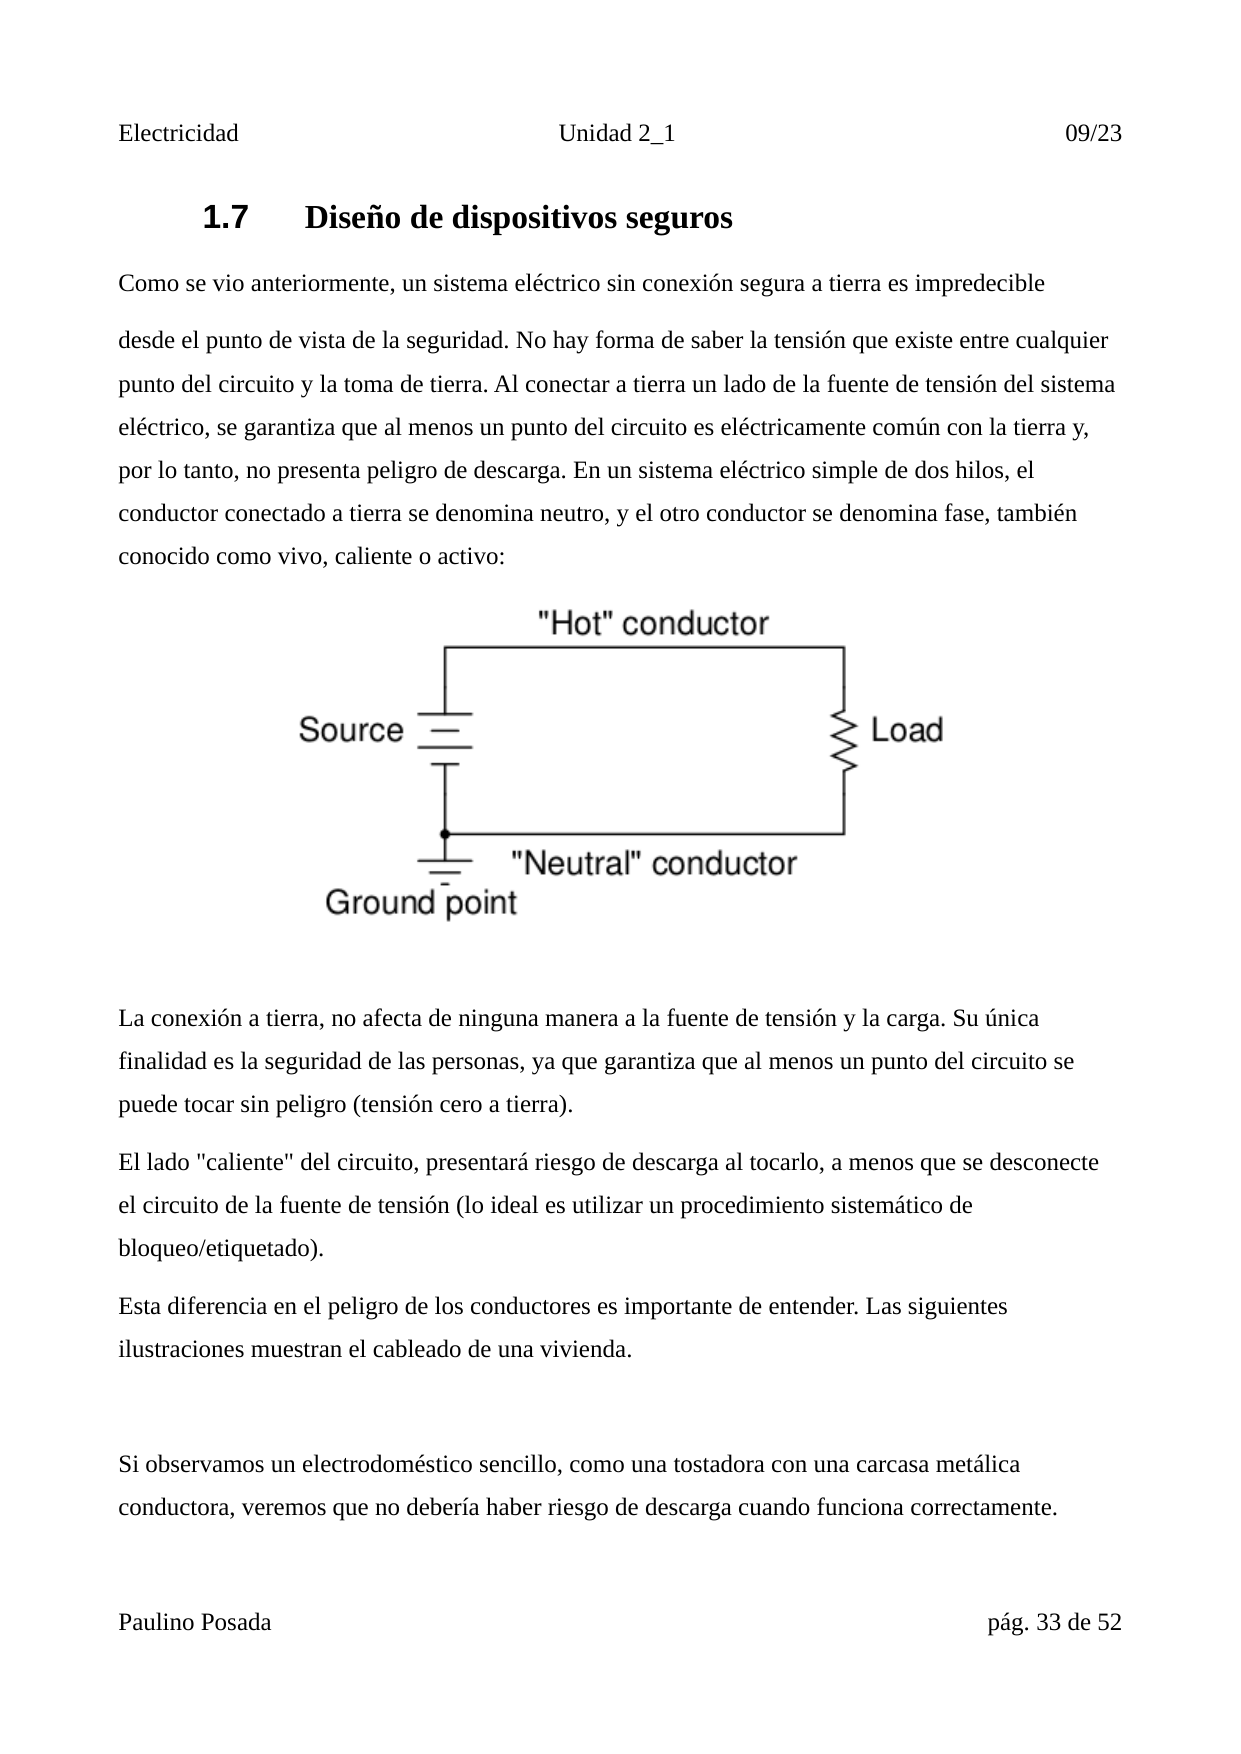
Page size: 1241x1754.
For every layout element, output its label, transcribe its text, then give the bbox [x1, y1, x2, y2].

text Si observamos un electrodoméstico sencillo, como una tostadora con una carcasa metálica conductora, veremos que no debería haber riesgo de descarga cuando funciona correctamente. [118, 1449, 1122, 1521]
text Como se vio anteriormente, un sistema eléctrico sin conexión segura a tierra es impredecible [118, 268, 1122, 297]
subtitle Diseño de dispositivos seguros [193, 197, 1122, 236]
text desde el punto de vista de la seguridad. No hay forma de saber la tensión que existe entre cualquier punto del circuito y la toma de tierra. Al conectar a tierra un lado de la fuente de tensión del sistema eléctrico, se garantiza que al menos un punto del circuito es eléctricamente común con la tierra y, por lo tanto, no presenta peligro de descarga. En un sistema eléctrico simple de dos hilos, el conductor conectado a tierra se denomina neutro, y el otro conductor se denomina fase, también conocido como vivo, caliente o activo: [118, 326, 1122, 570]
text La conexión a tierra, no afecta de ninguna manera a la fuente de tensión y la carga. Su única finalidad es la seguridad de las personas, ya que garantiza que al menos un punto del circuito se puede tocar sin peligro (tensión cero a tierra). [118, 1003, 1122, 1118]
text El lado "caliente" del circuito, presentará riesgo de descarga al tocarlo, a menos que se desconecte el circuito de la fuente de tensión (lo ideal es utilizar un procedimiento sistemático de bloqueo/etiquetado). [118, 1147, 1122, 1262]
picture [283, 597, 957, 928]
text Esta diferencia en el peligro de los conductores es importante de entender. Las siguientes ilustraciones muestran el cableado de una vivienda. [118, 1291, 1122, 1363]
